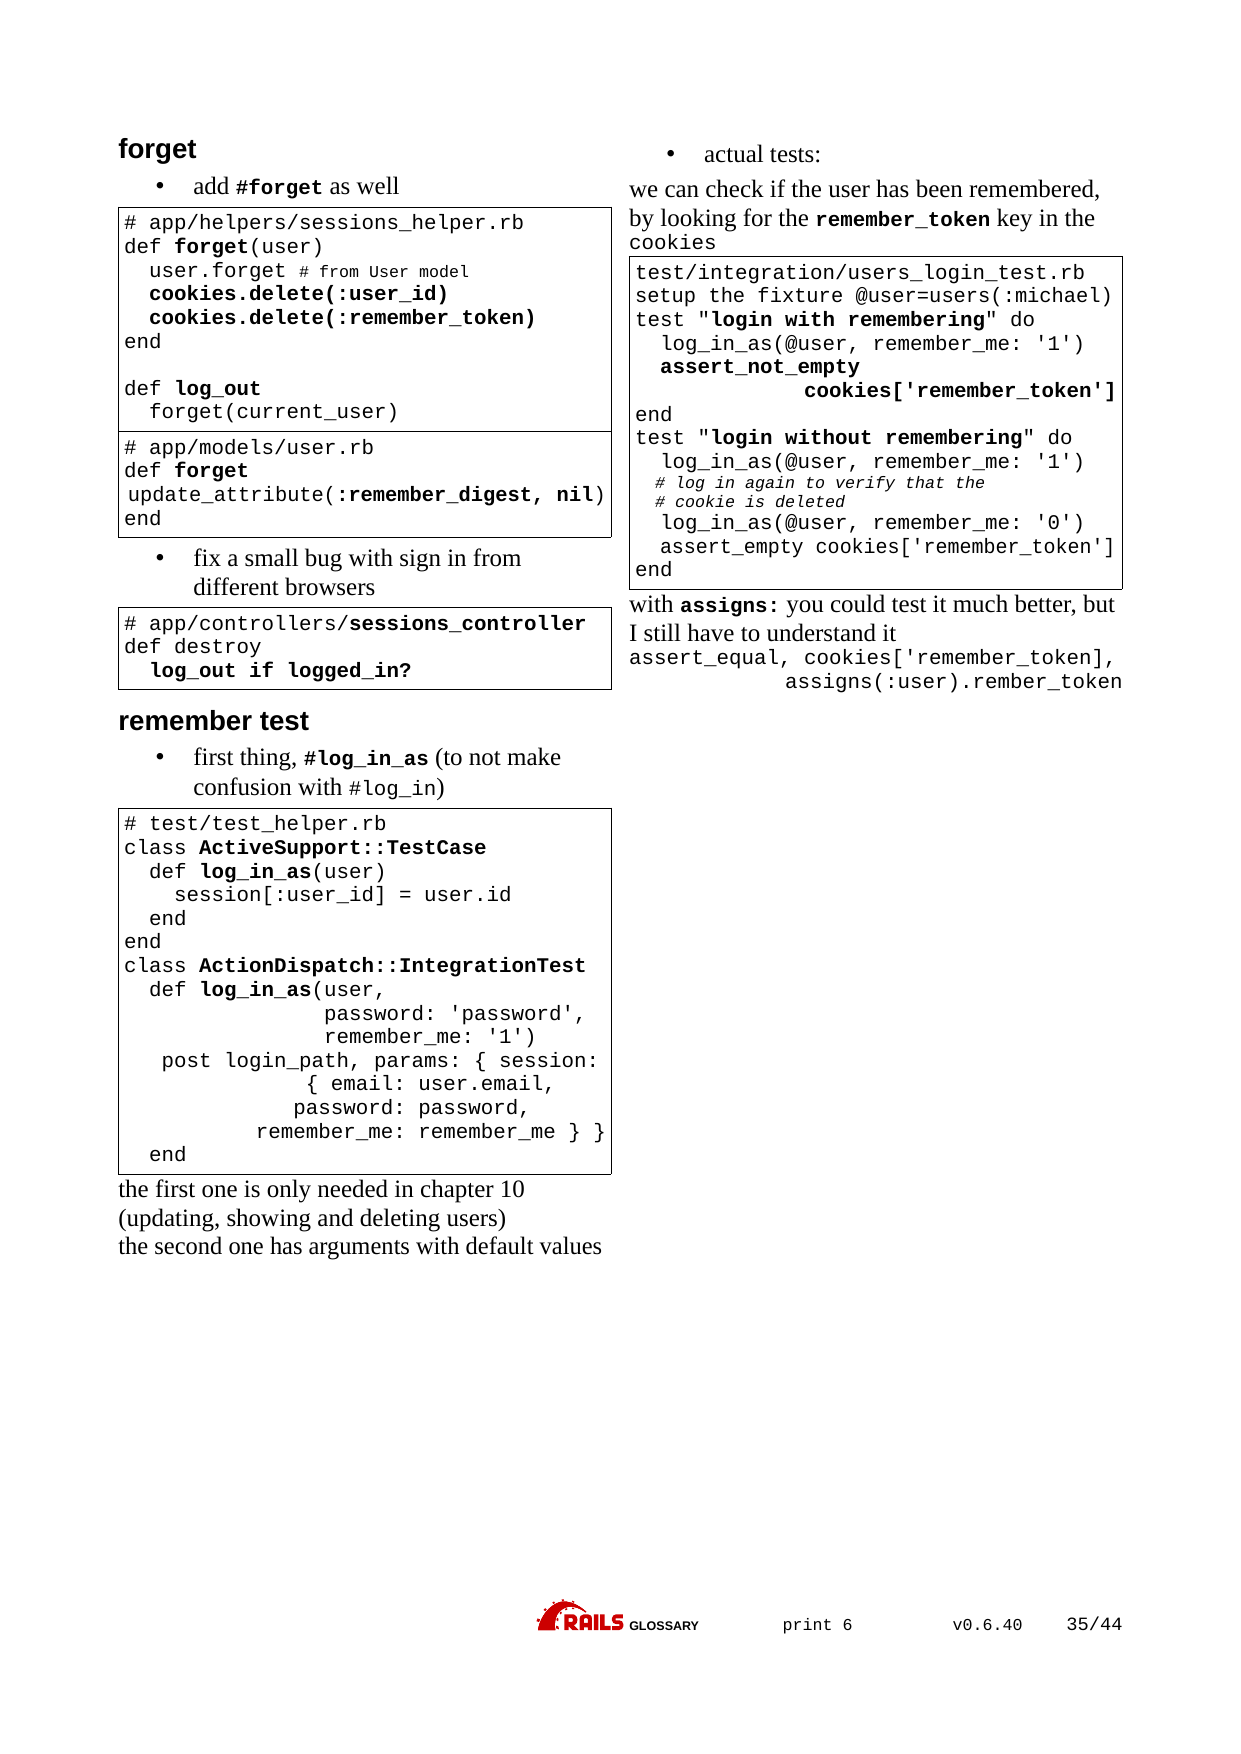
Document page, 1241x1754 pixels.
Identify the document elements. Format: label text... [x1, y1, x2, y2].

text the second one has arguments with default values [118, 1231, 611, 1260]
table_header # app/controllers/sessions_controller def destroy log_out if logged_in? [119, 608, 611, 689]
text we can check if the user has been remembered, by looking for the remember_token key in the cookies [629, 174, 1122, 256]
text assigns(:user).rember_token [629, 671, 1122, 694]
list first thing, #log_in_as (to not make confusion with #log_in) [156, 742, 611, 801]
table_header # test/test_helper.rb class ActiveSupport::TestCase def log_in_as(user) session[:user_id] = user.id end end class ActionDispatch::IntegrationTest def log_in_as(user, password: 'password', remember_me: '1') post login_path, params: { session: { email: user.email, password: password, remember_me: remember_me } } end [119, 809, 611, 1174]
table_header # app/helpers/sessions_helper.rb def forget(user) user.forget # from User model cookies.delete(:user_id) cookies.delete(:remember_token) end def log_out forget(current_user) [119, 208, 611, 431]
list actual tests: [666, 139, 1122, 168]
text the first one is only needed in chapter 10 (updating, showing and deleting users) [118, 1175, 611, 1231]
subtitle remember test [118, 704, 611, 736]
table_header test/integration/users_login_test.rb setup the fixture @user=users(:michael) test "login with remembering" do log_in_as(@user, remember_me: '1') assert_not_empty cookies['remember_token'] end test "login without remembering" do log_in_as(@user, remember_me: '1') # log in again to verify that the # cookie is deleted log_in_as(@user, remember_me: '0') assert_empty cookies['remember_token'] end [630, 257, 1122, 589]
text with assigns: you could test it much better, but I still have to understand it [629, 590, 1122, 647]
text assert_equal, cookies['remember_token], [629, 647, 1122, 671]
list fix a small bug with sign in from different browsers [156, 543, 611, 601]
list add #forget as well [156, 171, 611, 200]
table_cell # app/models/user.rb def forget update_attribute(:remember_digest, nil) end [119, 432, 611, 537]
subtitle forget [118, 133, 611, 165]
